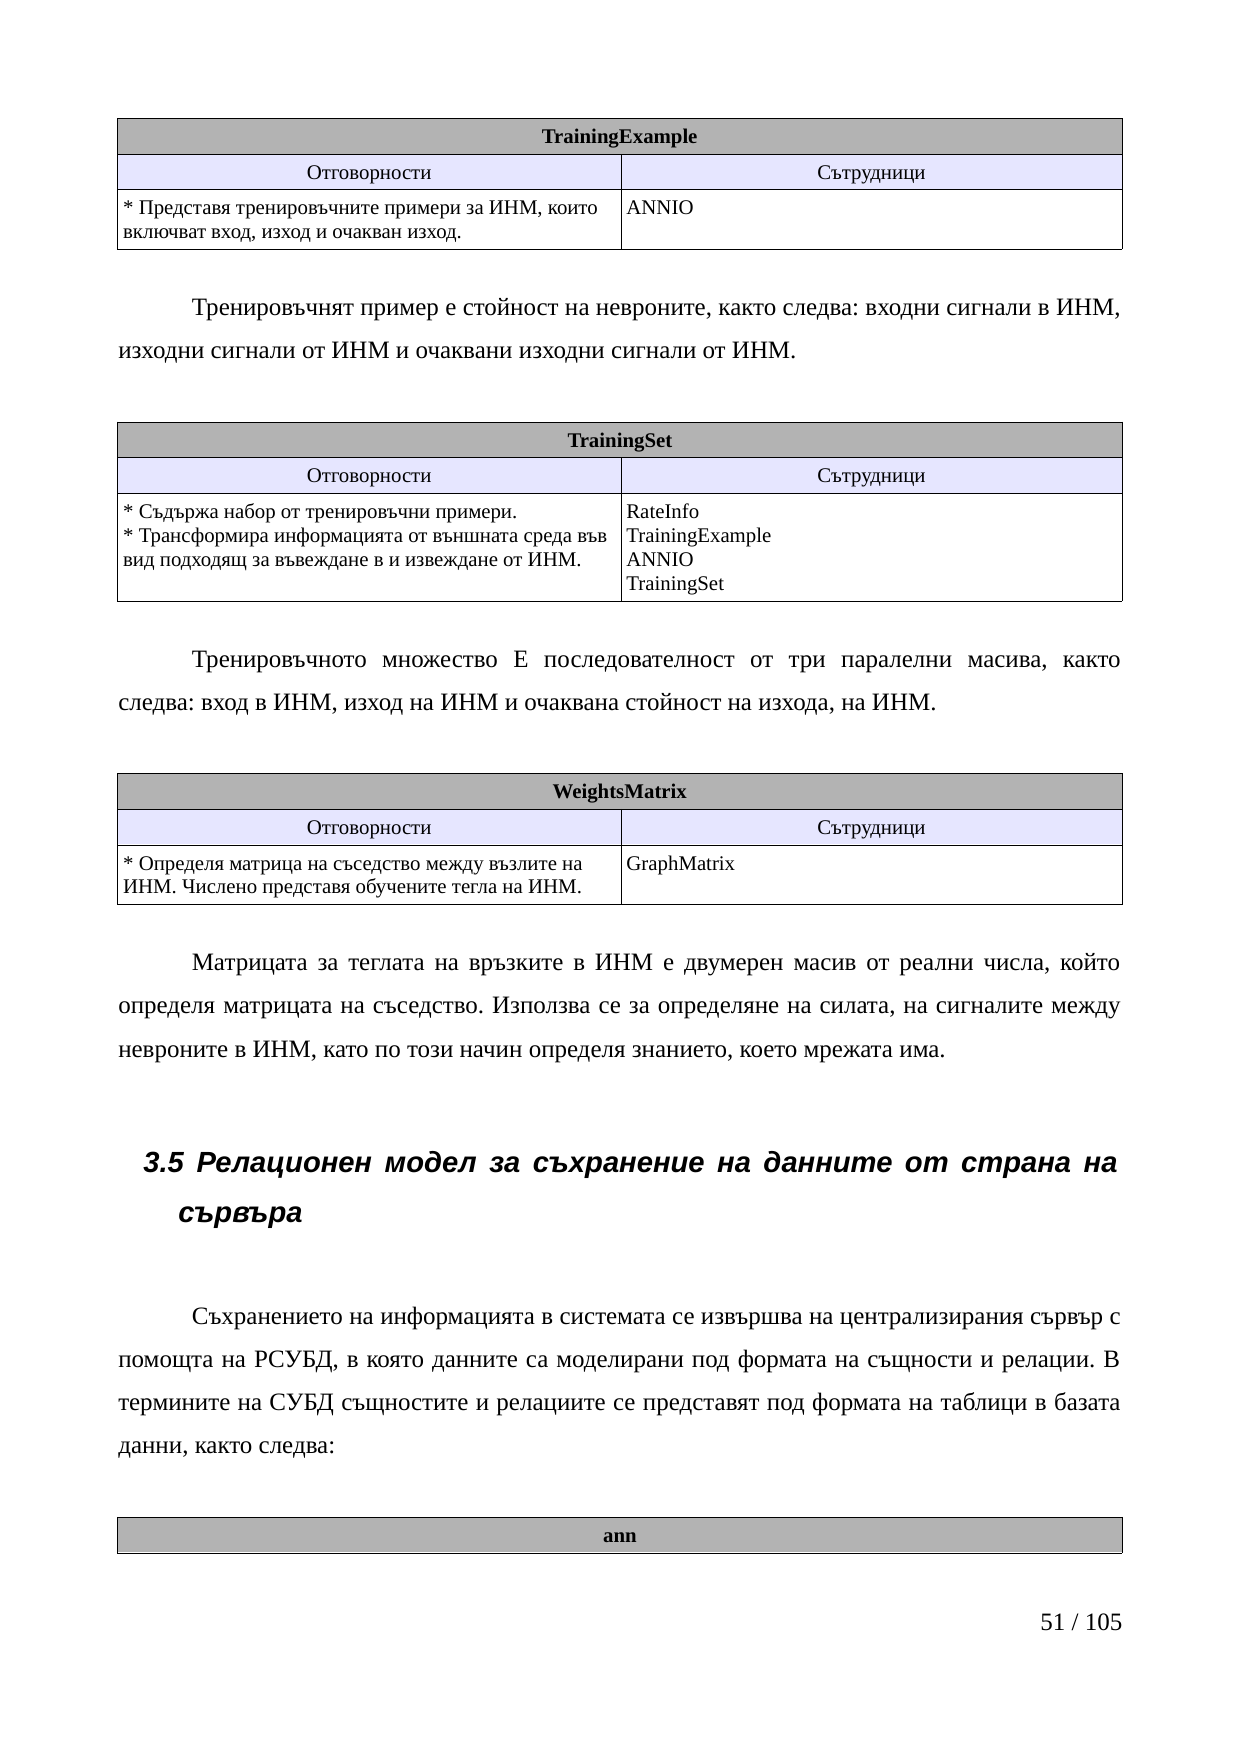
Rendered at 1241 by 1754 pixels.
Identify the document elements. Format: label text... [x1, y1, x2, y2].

subtitle 3.5 Релационен модел за съхранение на данните от страна на сървъра [118, 1145, 1122, 1229]
table_cell * Съдържа набор от тренировъчни примери. * Трансформира информацията от външната среда във вид подходящ за въвеждане в и извеждане от ИНМ. [118, 494, 621, 601]
table_header ann [118, 1518, 1122, 1552]
table_cell RateInfo TrainingExample ANNIO TrainingSet [622, 494, 1122, 601]
table_cell Отговорности [118, 458, 621, 493]
table_cell * Определя матрица на съседство между възлите на ИНМ. Числено представя обучените тегла на ИНМ. [118, 846, 621, 904]
text Тренировъчнят пример е стойност на невроните, както следва: входни сигнали в ИНМ, изходни сигнали от ИНМ и очаквани изходни сигнали от ИНМ. [118, 292, 1122, 364]
table_header TrainingExample [118, 119, 1122, 154]
table_cell Сътрудници [622, 155, 1122, 189]
table_header WeightsMatrix [118, 774, 1122, 809]
table_cell Отговорности [118, 155, 621, 189]
text Тренировъчното множество Е последователност от три паралелни масива, както следва: вход в ИНМ, изход на ИНМ и очаквана стойност на изхода, на ИНМ. [118, 644, 1122, 716]
text Матрицата за теглата на връзките в ИНМ е двумерен масив от реални числа, който определя матрицата на съседство. Използва се за определяне на силата, на сигналите между невроните в ИНМ, като по този начин определя знанието, което мрежата има. [118, 947, 1122, 1062]
table_cell * Представя тренировъчните примери за ИНМ, които включват вход, изход и очакван изход. [118, 190, 621, 249]
table_cell Сътрудници [622, 810, 1122, 844]
table_cell GraphMatrix [622, 846, 1122, 904]
table_cell ANNIO [622, 190, 1122, 249]
table_header TrainingSet [118, 423, 1122, 457]
text Съхранението на информацията в системата се извършва на централизирания сървър с помощта на РСУБД, в която данните са моделирани под формата на същности и релации. В термините на СУБД същностите и релациите се представят под формата на таблици в базата данни, както следва: [118, 1301, 1122, 1459]
table_cell Отговорности [118, 810, 621, 844]
table_cell Сътрудници [622, 458, 1122, 493]
